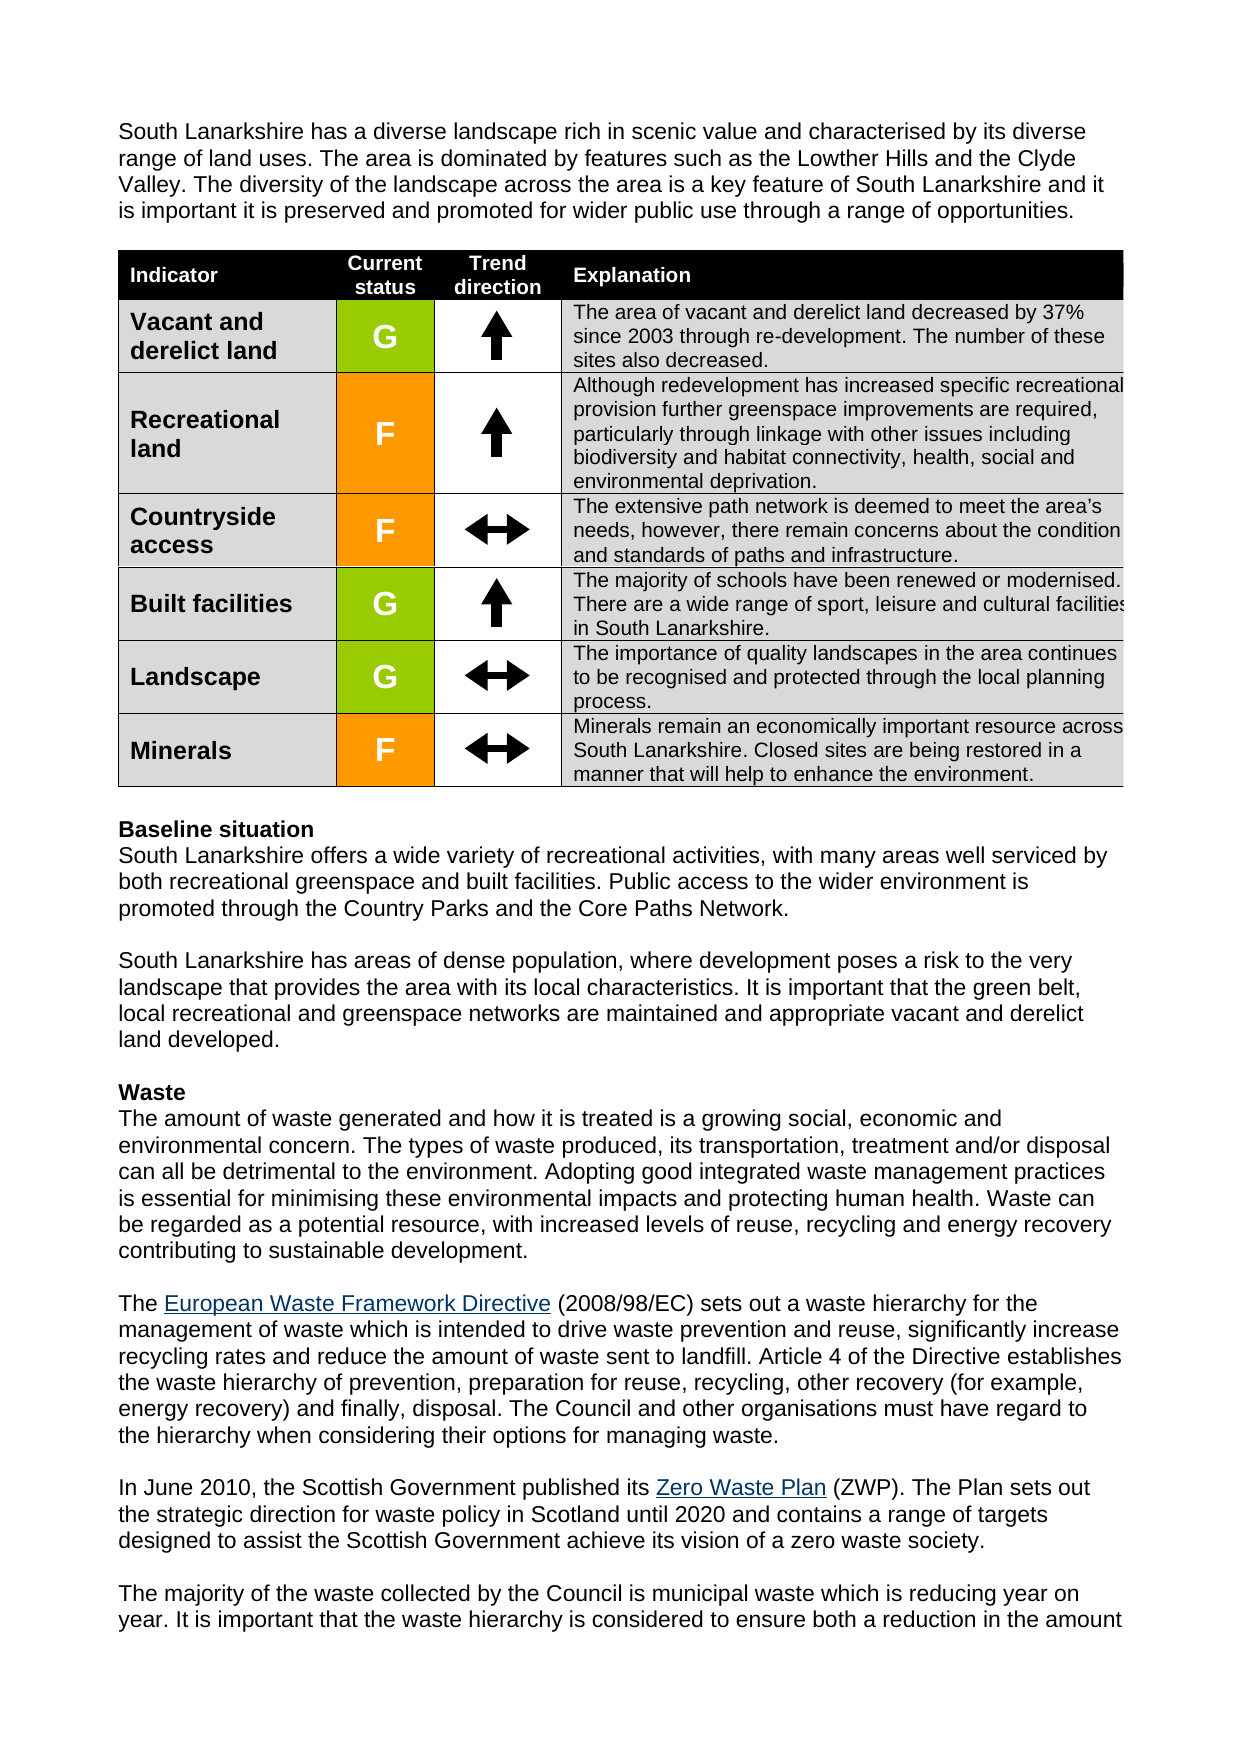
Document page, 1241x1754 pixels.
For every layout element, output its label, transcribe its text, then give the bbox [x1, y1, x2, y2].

text South Lanarkshire has a diverse landscape rich in scenic value and characterised by its diverse range of land uses. The area is dominated by features such as the Lowther Hills and the Clyde Valley. The diversity of the landscape across the area is a key feature of South Lanarkshire and it is important it is preserved and promoted for wider public use through a range of opportunities. [118, 118, 1122, 223]
text The majority of the waste collected by the Council is municipal waste which is reducing year on year. It is important that the waste hierarchy is considered to ensure both a reduction in the amount [118, 1580, 1122, 1632]
text Baseline situation [118, 816, 1122, 842]
text In June 2010, the Scottish Government published its Zero Waste Plan (ZWP). The Plan sets out the strategic direction for waste policy in Scotland until 2020 and contains a range of targets designed to assist the Scottish Government achieve its vision of a zero waste society. [118, 1474, 1122, 1553]
text The European Waste Framework Directive (2008/98/EC) sets out a waste hierarchy for the management of waste which is intended to drive waste prevention and reuse, significantly increase recycling rates and reduce the amount of waste sent to landfill. Article 4 of the Directive establishes the waste hierarchy of prevention, preparation for reuse, recycling, other recovery (for example, energy recovery) and finally, disposal. The Council and other organisations must have regard to the hierarchy when considering their options for managing waste. [118, 1290, 1122, 1448]
text South Lanarkshire has areas of dense population, where development poses a risk to the very landscape that provides the area with its local characteristics. It is important that the green belt, local recreational and greenspace networks are maintained and appropriate vacant and derelict land developed. [118, 947, 1122, 1053]
text The amount of waste generated and how it is treated is a growing social, economic and environmental concern. The types of waste produced, its transportation, treatment and/or disposal can all be detrimental to the environment. Adopting good integrated waste management practices is essential for minimising these environmental impacts and protecting human health. Waste can be regarded as a potential resource, with increased levels of reuse, recycling and energy recovery contributing to sustainable development. [118, 1105, 1122, 1263]
text South Lanarkshire offers a wide variety of recreational activities, with many areas well serviced by both recreational greenspace and built facilities. Public access to the wider environment is promoted through the Country Parks and the Core Paths Network. [118, 842, 1122, 921]
text Waste [118, 1079, 1122, 1105]
